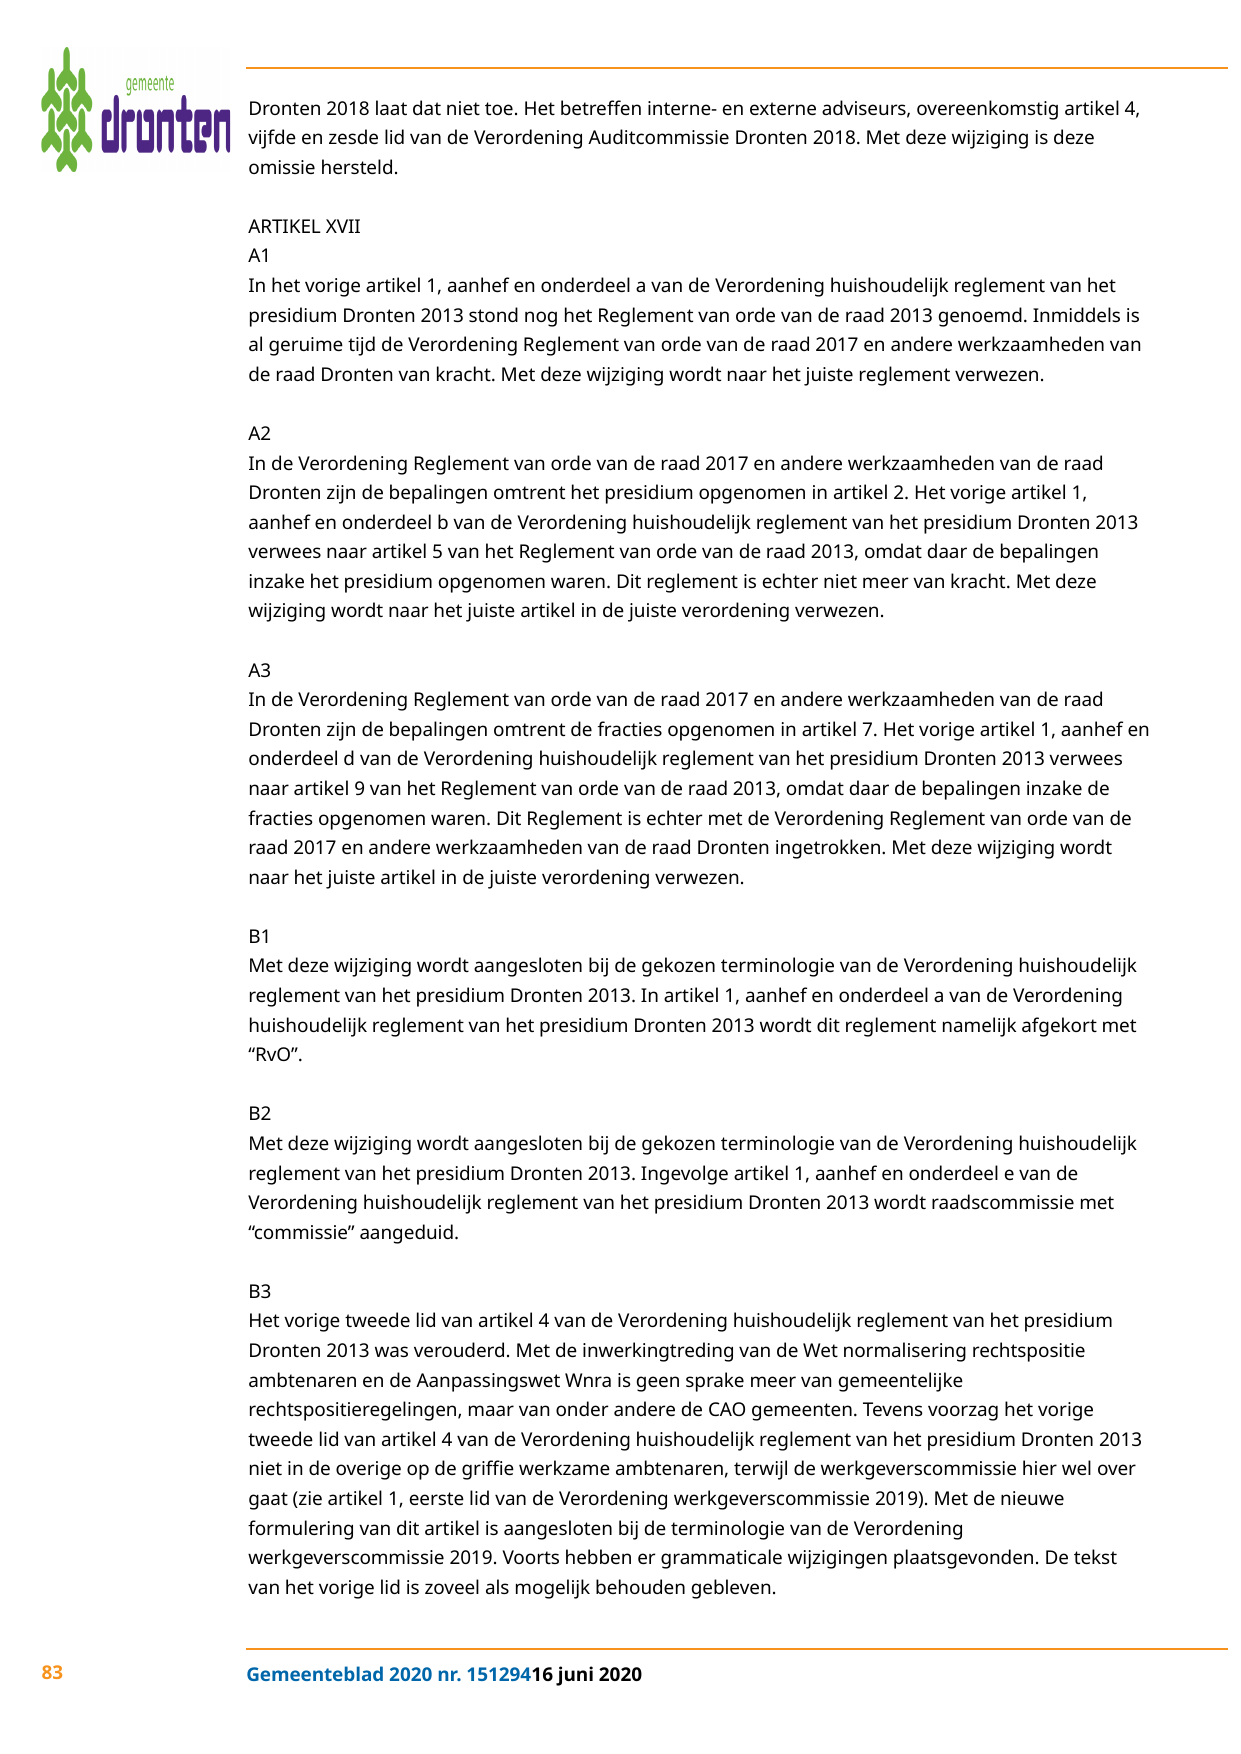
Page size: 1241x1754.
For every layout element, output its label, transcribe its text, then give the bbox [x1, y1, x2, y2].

text B2 [248, 1101, 1152, 1126]
text B1 [248, 923, 1152, 949]
text ARTIKEL XVII [248, 213, 1152, 239]
text A1 [248, 243, 1152, 268]
text Met deze wijziging wordt aangesloten bij de gekozen terminologie van de Verordening huishoudelijk reglement van het presidium Dronten 2013. In artikel 1, aanhef en onderdeel a van de Verordening huishoudelijk reglement van het presidium Dronten 2013 wordt dit reglement namelijk afgekort met “RvO”. [248, 953, 1152, 1067]
text A2 [248, 420, 1152, 446]
text Met deze wijziging wordt aangesloten bij de gekozen terminologie van de Verordening huishoudelijk reglement van het presidium Dronten 2013. Ingevolge artikel 1, aanhef en onderdeel e van de Verordening huishoudelijk reglement van het presidium Dronten 2013 wordt raadscommissie met “commissie” aangeduid. [248, 1130, 1152, 1245]
text In het vorige artikel 1, aanhef en onderdeel a van de Verordening huishoudelijk reglement van het presidium Dronten 2013 stond nog het Reglement van orde van de raad 2013 genoemd. Inmiddels is al geruime tijd de Verordening Reglement van orde van de raad 2017 en andere werkzaamheden van de raad Dronten van kracht. Met deze wijziging wordt naar het juiste reglement verwezen. [248, 272, 1152, 387]
text B3 [248, 1278, 1152, 1304]
picture [41, 47, 231, 172]
text In de Verordening Reglement van orde van de raad 2017 en andere werkzaamheden van de raad Dronten zijn de bepalingen omtrent het presidium opgenomen in artikel 2. Het vorige artikel 1, aanhef en onderdeel b van de Verordening huishoudelijk reglement van het presidium Dronten 2013 verwees naar artikel 5 van het Reglement van orde van de raad 2013, omdat daar de bepalingen inzake het presidium opgenomen waren. Dit reglement is echter niet meer van kracht. Met deze wijziging wordt naar het juiste artikel in de juiste verordening verwezen. [248, 450, 1152, 623]
text A3 [248, 657, 1152, 683]
text In de Verordening Reglement van orde van de raad 2017 en andere werkzaamheden van de raad Dronten zijn de bepalingen omtrent de fracties opgenomen in artikel 7. Het vorige artikel 1, aanhef en onderdeel d van de Verordening huishoudelijk reglement van het presidium Dronten 2013 verwees naar artikel 9 van het Reglement van orde van de raad 2013, omdat daar de bepalingen inzake de fracties opgenomen waren. Dit Reglement is echter met de Verordening Reglement van orde van de raad 2017 en andere werkzaamheden van de raad Dronten ingetrokken. Met deze wijziging wordt naar het juiste artikel in de juiste verordening verwezen. [248, 686, 1152, 890]
text Het vorige tweede lid van artikel 4 van de Verordening huishoudelijk reglement van het presidium Dronten 2013 was verouderd. Met de inwerkingtreding van de Wet normalisering rechtspositie ambtenaren en de Aanpassingswet Wnra is geen sprake meer van gemeentelijke rechtspositieregelingen, maar van onder andere de CAO gemeenten. Tevens voorzag het vorige tweede lid van artikel 4 van de Verordening huishoudelijk reglement van het presidium Dronten 2013 niet in de overige op de griffie werkzame ambtenaren, terwijl de werkgeverscommissie hier wel over gaat (zie artikel 1, eerste lid van de Verordening werkgeverscommissie 2019). Met de nieuwe formulering van dit artikel is aangesloten bij de terminologie van de Verordening werkgeverscommissie 2019. Voorts hebben er grammaticale wijzigingen plaatsgevonden. De tekst van het vorige lid is zoveel als mogelijk behouden gebleven. [248, 1308, 1152, 1600]
text Dronten 2018 laat dat niet toe. Het betreffen interne- en externe adviseurs, overeenkomstig artikel 4, vijfde en zesde lid van de Verordening Auditcommissie Dronten 2018. Met deze wijziging is deze omissie hersteld. [248, 95, 1152, 180]
